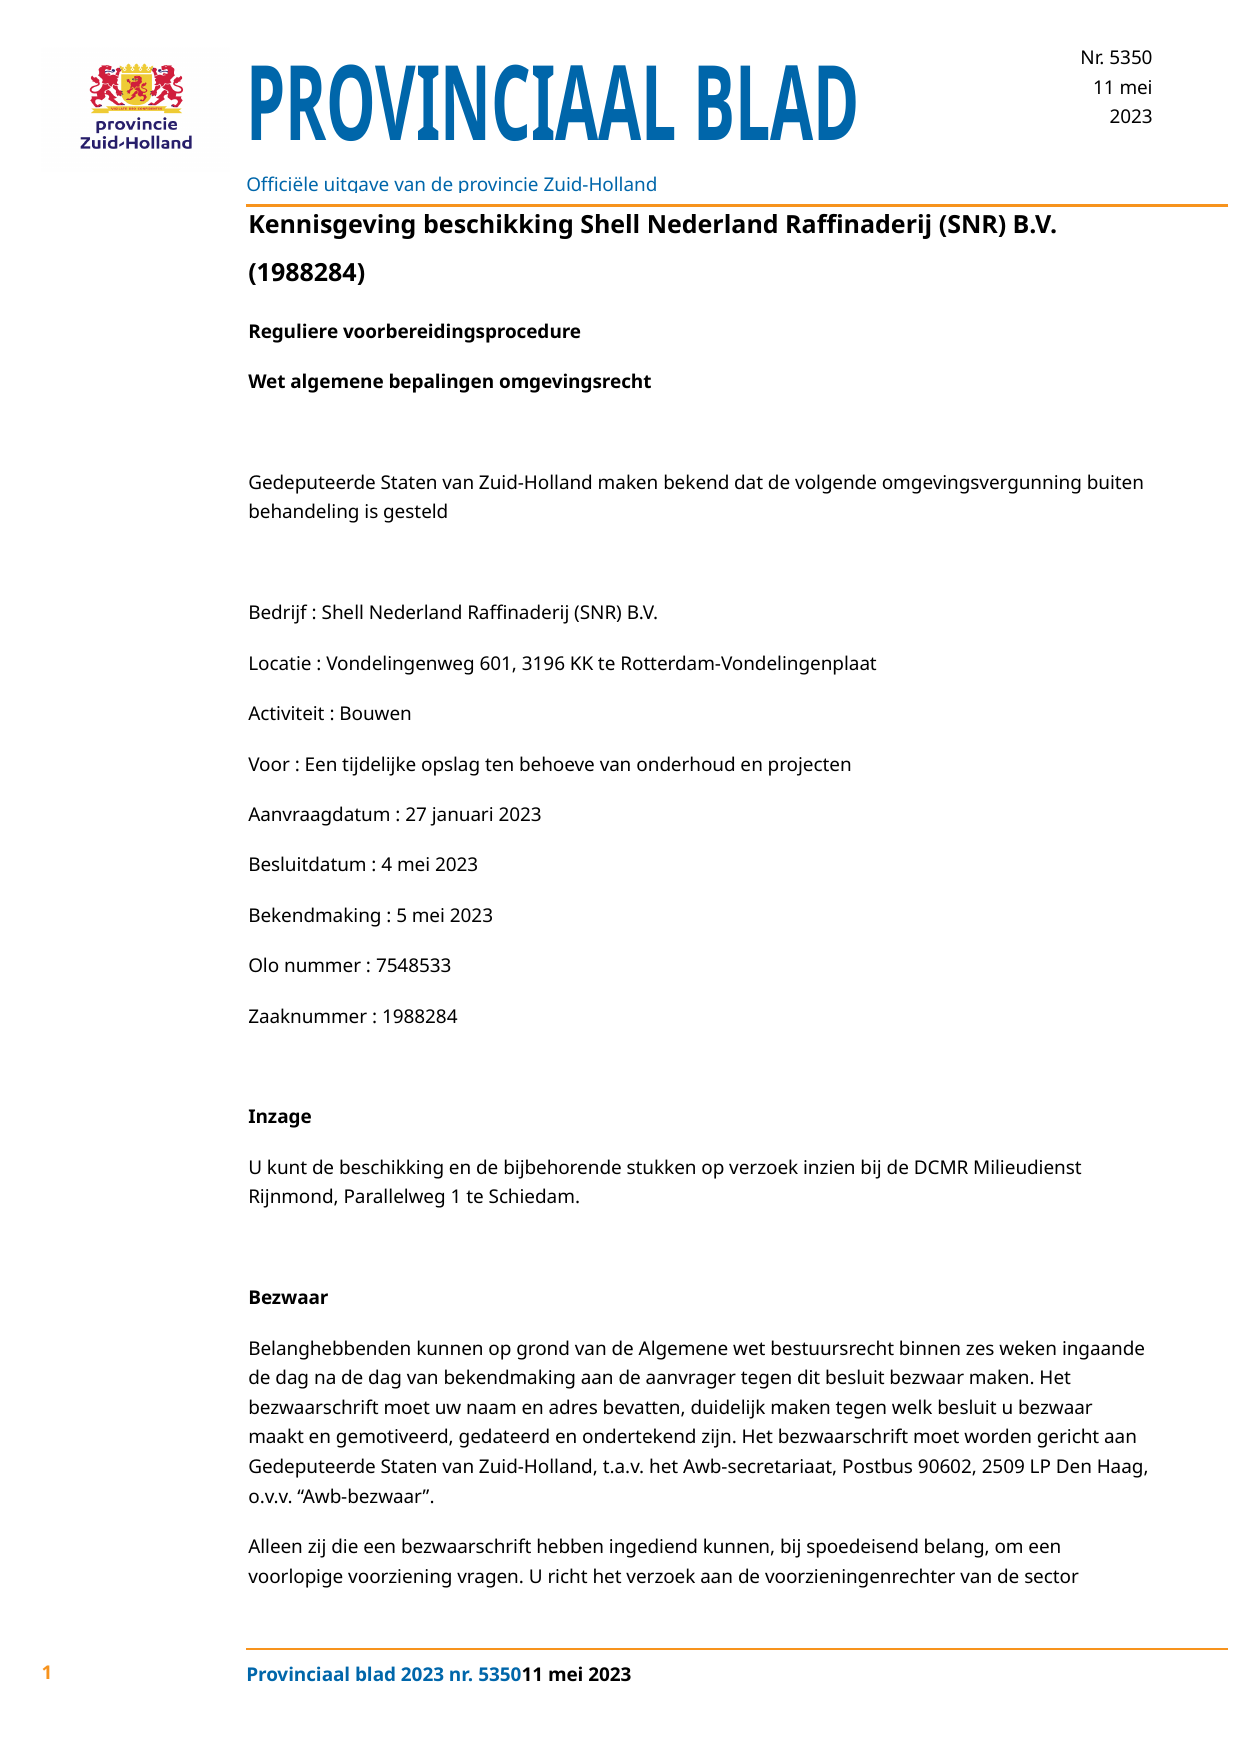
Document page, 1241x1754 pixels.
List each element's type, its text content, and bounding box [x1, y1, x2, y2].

text Inzage [248, 1104, 1152, 1129]
text Kennisgeving beschikking Shell Nederland Raffinaderij (SNR) B.V. (1988284) [248, 207, 1152, 288]
text Gedeputeerde Staten van Zuid-Holland maken bekend dat de volgende omgevingsvergunning buiten behandeling is gesteld [248, 469, 1152, 524]
text U kunt de beschikking en de bijbehorende stukken op verzoek inzien bij de DCMR Milieudienst Rijnmond, Parallelweg 1 te Schiedam. [248, 1154, 1152, 1209]
text Bezwaar [248, 1284, 1152, 1310]
text Locatie : Vondelingenweg 601, 3196 KK te Rotterdam-Vondelingenplaat [248, 650, 1152, 676]
text Alleen zij die een bezwaarschrift hebben ingediend kunnen, bij spoedeisend belang, om een voorlopige voorziening vragen. U richt het verzoek aan de voorzieningenrechter van de sector [248, 1533, 1152, 1589]
text Voor : Een tijdelijke opslag ten behoeve van onderhoud en projecten [248, 751, 1152, 777]
text Reguliere voorbereidingsprocedure [248, 318, 1152, 344]
text Besluitdatum : 4 mei 2023 [248, 852, 1152, 877]
text Belanghebbenden kunnen op grond van de Algemene wet bestuursrecht binnen zes weken ingaande de dag na de dag van bekendmaking aan de aanvrager tegen dit besluit bezwaar maken. Het bezwaarschrift moet uw naam en adres bevatten, duidelijk maken tegen welk besluit u bezwaar maakt en gemotiveerd, gedateerd en ondertekend zijn. Het bezwaarschrift moet worden gericht aan Gedeputeerde Staten van Zuid-Holland, t.a.v. het Awb-secretariaat, Postbus 90602, 2509 LP Den Haag, o.v.v. “Awb-bezwaar”. [248, 1335, 1152, 1509]
text Bekendmaking : 5 mei 2023 [248, 902, 1152, 928]
text Aanvraagdatum : 27 januari 2023 [248, 801, 1152, 827]
text Bedrijf : Shell Nederland Raffinaderij (SNR) B.V. [248, 599, 1152, 625]
text Wet algemene bepalingen omgevingsrecht [248, 368, 1152, 394]
text Zaaknummer : 1988284 [248, 1003, 1152, 1029]
picture [41, 47, 231, 172]
text Activiteit : Bouwen [248, 700, 1152, 726]
text Olo nummer : 7548533 [248, 952, 1152, 978]
